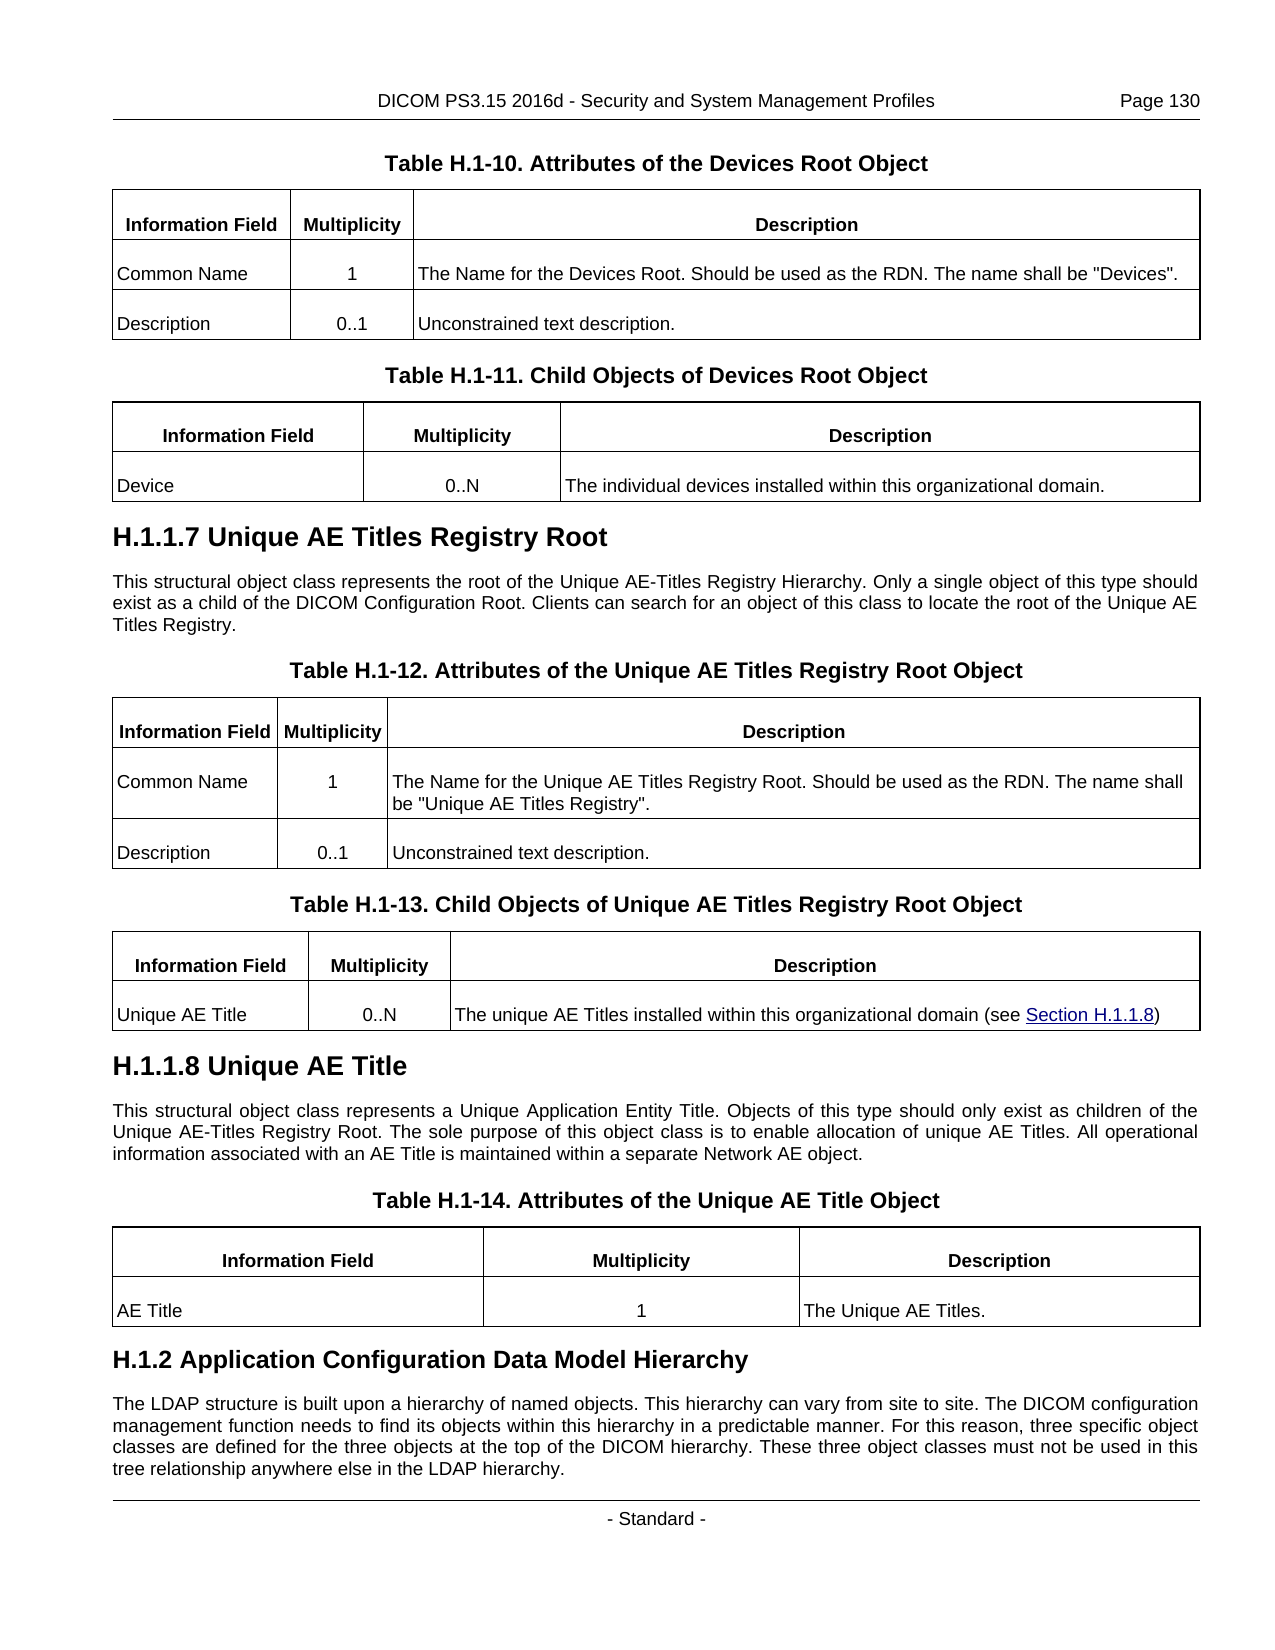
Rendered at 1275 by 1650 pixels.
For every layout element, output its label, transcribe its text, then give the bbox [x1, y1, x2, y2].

table_cell The unique AE Titles installed within this organizational domain (see Section H.1.1.8) [451, 981, 1199, 1030]
table_cell Unique AE Title [113, 981, 308, 1030]
table_cell The Unique AE Titles. [800, 1277, 1199, 1326]
text H.1.1.8 Unique AE Title [112, 1050, 1200, 1081]
text Table H.1-13. Child Objects of Unique AE Titles Registry Root Object [112, 891, 1200, 917]
table_cell Device [113, 452, 363, 501]
table_header Description [414, 190, 1199, 239]
text This structural object class represents a Unique Application Entity Title. Objects of this type should only exist as children of the Unique AE-Titles Registry Root. The sole purpose of this object class is to enable allocation of unique AE Titles. All operational information associated with an AE Title is maintained within a separate Network AE object. [112, 1100, 1200, 1164]
table_header Multiplicity [364, 403, 560, 451]
table_cell The individual devices installed within this organizational domain. [561, 452, 1199, 501]
table_cell 0..1 [291, 290, 413, 338]
table_cell Unconstrained text description. [388, 819, 1199, 868]
table_cell 1 [278, 748, 387, 818]
table_cell The Name for the Unique AE Titles Registry Root. Should be used as the RDN. The name shall be "Unique AE Titles Registry". [388, 748, 1199, 818]
table_cell Common Name [113, 748, 277, 818]
table_cell Description [113, 290, 290, 338]
table_header Information Field [113, 1228, 483, 1276]
table_header Description [451, 932, 1199, 980]
table_cell The Name for the Devices Root. Should be used as the RDN. The name shall be "Devices". [414, 240, 1199, 289]
text The LDAP structure is built upon a hierarchy of named objects. This hierarchy can vary from site to site. The DICOM configuration management function needs to find its objects within this hierarchy in a predictable manner. For this reason, three specific object classes are defined for the three objects at the top of the DICOM hierarchy. These three object classes must not be used in this tree relationship anywhere else in the LDAP hierarchy. [112, 1393, 1200, 1479]
text This structural object class represents the root of the Unique AE-Titles Registry Hierarchy. Only a single object of this type should exist as a child of the DICOM Configuration Root. Clients can search for an object of this class to locate the root of the Unique AE Titles Registry. [112, 571, 1200, 635]
table_header Description [800, 1228, 1199, 1276]
table_header Description [561, 403, 1199, 451]
table_header Information Field [113, 190, 290, 239]
text Table H.1-12. Attributes of the Unique AE Titles Registry Root Object [112, 658, 1200, 683]
table_cell Common Name [113, 240, 290, 289]
table_header Information Field [113, 403, 363, 451]
text Table H.1-11. Child Objects of Devices Root Object [112, 362, 1200, 388]
table_header Description [388, 698, 1199, 747]
table_cell 1 [291, 240, 413, 289]
text Table H.1-10. Attributes of the Devices Root Object [112, 150, 1200, 176]
table_cell Unconstrained text description. [414, 290, 1199, 338]
table_header Information Field [113, 932, 308, 980]
table_cell 1 [484, 1277, 799, 1326]
table_header Multiplicity [278, 698, 387, 747]
table_cell 0..1 [278, 819, 387, 868]
table_header Multiplicity [291, 190, 413, 239]
table_header Multiplicity [484, 1228, 799, 1276]
table_cell 0..N [364, 452, 560, 501]
table_header Multiplicity [309, 932, 450, 980]
text H.1.2 Application Configuration Data Model Hierarchy [112, 1346, 1200, 1374]
table_cell AE Title [113, 1277, 483, 1326]
table_cell Description [113, 819, 277, 868]
text Table H.1-14. Attributes of the Unique AE Title Object [112, 1187, 1200, 1213]
table_header Information Field [113, 698, 277, 747]
text H.1.1.7 Unique AE Titles Registry Root [112, 521, 1200, 552]
table_cell 0..N [309, 981, 450, 1030]
